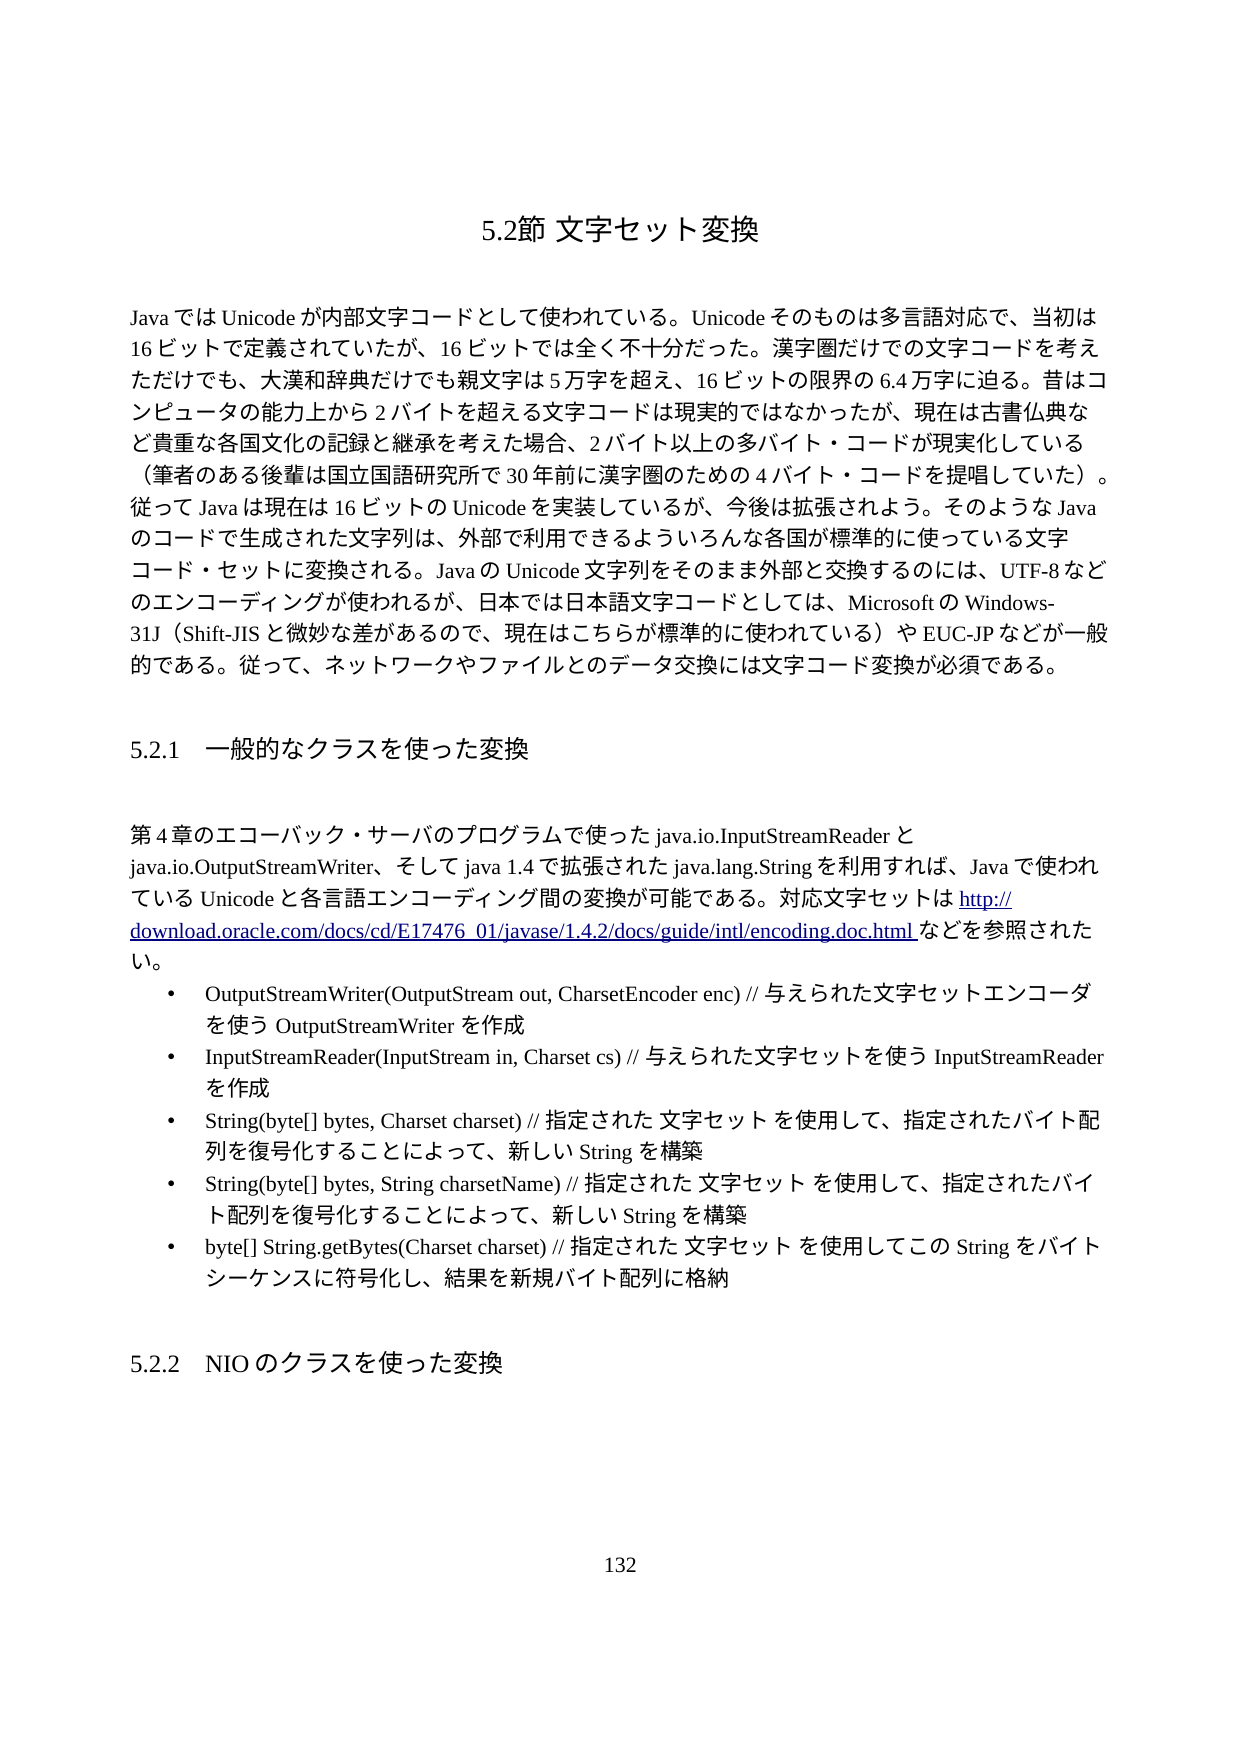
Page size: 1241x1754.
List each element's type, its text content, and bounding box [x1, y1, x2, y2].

list String(byte[] bytes, Charset charset) // 指定された 文字セット を使用して、指定されたバイト配列を復号化することによって、新しい String を構築 [167, 1103, 1110, 1166]
subtitle NIOのクラスを使った変換 [130, 1343, 1110, 1379]
subtitle 文字セット変換 [130, 207, 1110, 249]
list String(byte[] bytes, String charsetName) // 指定された 文字セット を使用して、指定されたバイト配列を復号化することによって、新しい String を構築 [167, 1166, 1110, 1229]
text 第4章のエコーバック・サーバのプログラムで使ったjava.io.InputStreamReaderとjava.io.OutputStreamWriter、そしてjava 1.4で拡張されたjava.lang.Stringを利用すれば、Javaで使われているUnicodeと各言語エンコーディング間の変換が可能である。対応文字セットはhttp://download.oracle.com/docs/cd/E17476_01/javase/1.4.2/docs/guide/intl/encoding.doc.htmlなどを参照されたい。 [130, 818, 1110, 976]
list OutputStreamWriter(OutputStream out, CharsetEncoder enc) // 与えられた文字セットエンコーダを使う OutputStreamWriter を作成 [167, 976, 1110, 1039]
text JavaではUnicodeが内部文字コードとして使われている。Unicodeそのものは多言語対応で、当初は16ビットで定義されていたが、16ビットでは全く不十分だった。漢字圏だけでの文字コードを考えただけでも、大漢和辞典だけでも親文字は5万字を超え、16ビットの限界の6.4万字に迫る。昔はコンピュータの能力上から2バイトを超える文字コードは現実的ではなかったが、現在は古書仏典など貴重な各国文化の記録と継承を考えた場合、2バイト以上の多バイト・コードが現実化している（筆者のある後輩は国立国語研究所で30年前に漢字圏のための4バイト・コードを提唱していた）。従ってJavaは現在は16ビットのUnicodeを実装しているが、今後は拡張されよう。そのようなJavaのコードで生成された文字列は、外部で利用できるよういろんな各国が標準的に使っている文字コード・セットに変換される。JavaのUnicode文字列をそのまま外部と交換するのには、UTF-8などのエンコーディングが使われるが、日本では日本語文字コードとしては、MicrosoftのWindows-31J（Shift-JISと微妙な差があるので、現在はこちらが標準的に使われている）やEUC-JPなどが一般的である。従って、ネットワークやファイルとのデータ交換には文字コード変換が必須である。 [130, 299, 1110, 679]
subtitle 一般的なクラスを使った変換 [130, 730, 1110, 766]
list InputStreamReader(InputStream in, Charset cs) // 与えられた文字セットを使う InputStreamReader を作成 [167, 1039, 1110, 1103]
list byte[] String.getBytes(Charset charset) // 指定された 文字セット を使用してこの String をバイトシーケンスに符号化し、結果を新規バイト配列に格納 [167, 1229, 1110, 1293]
